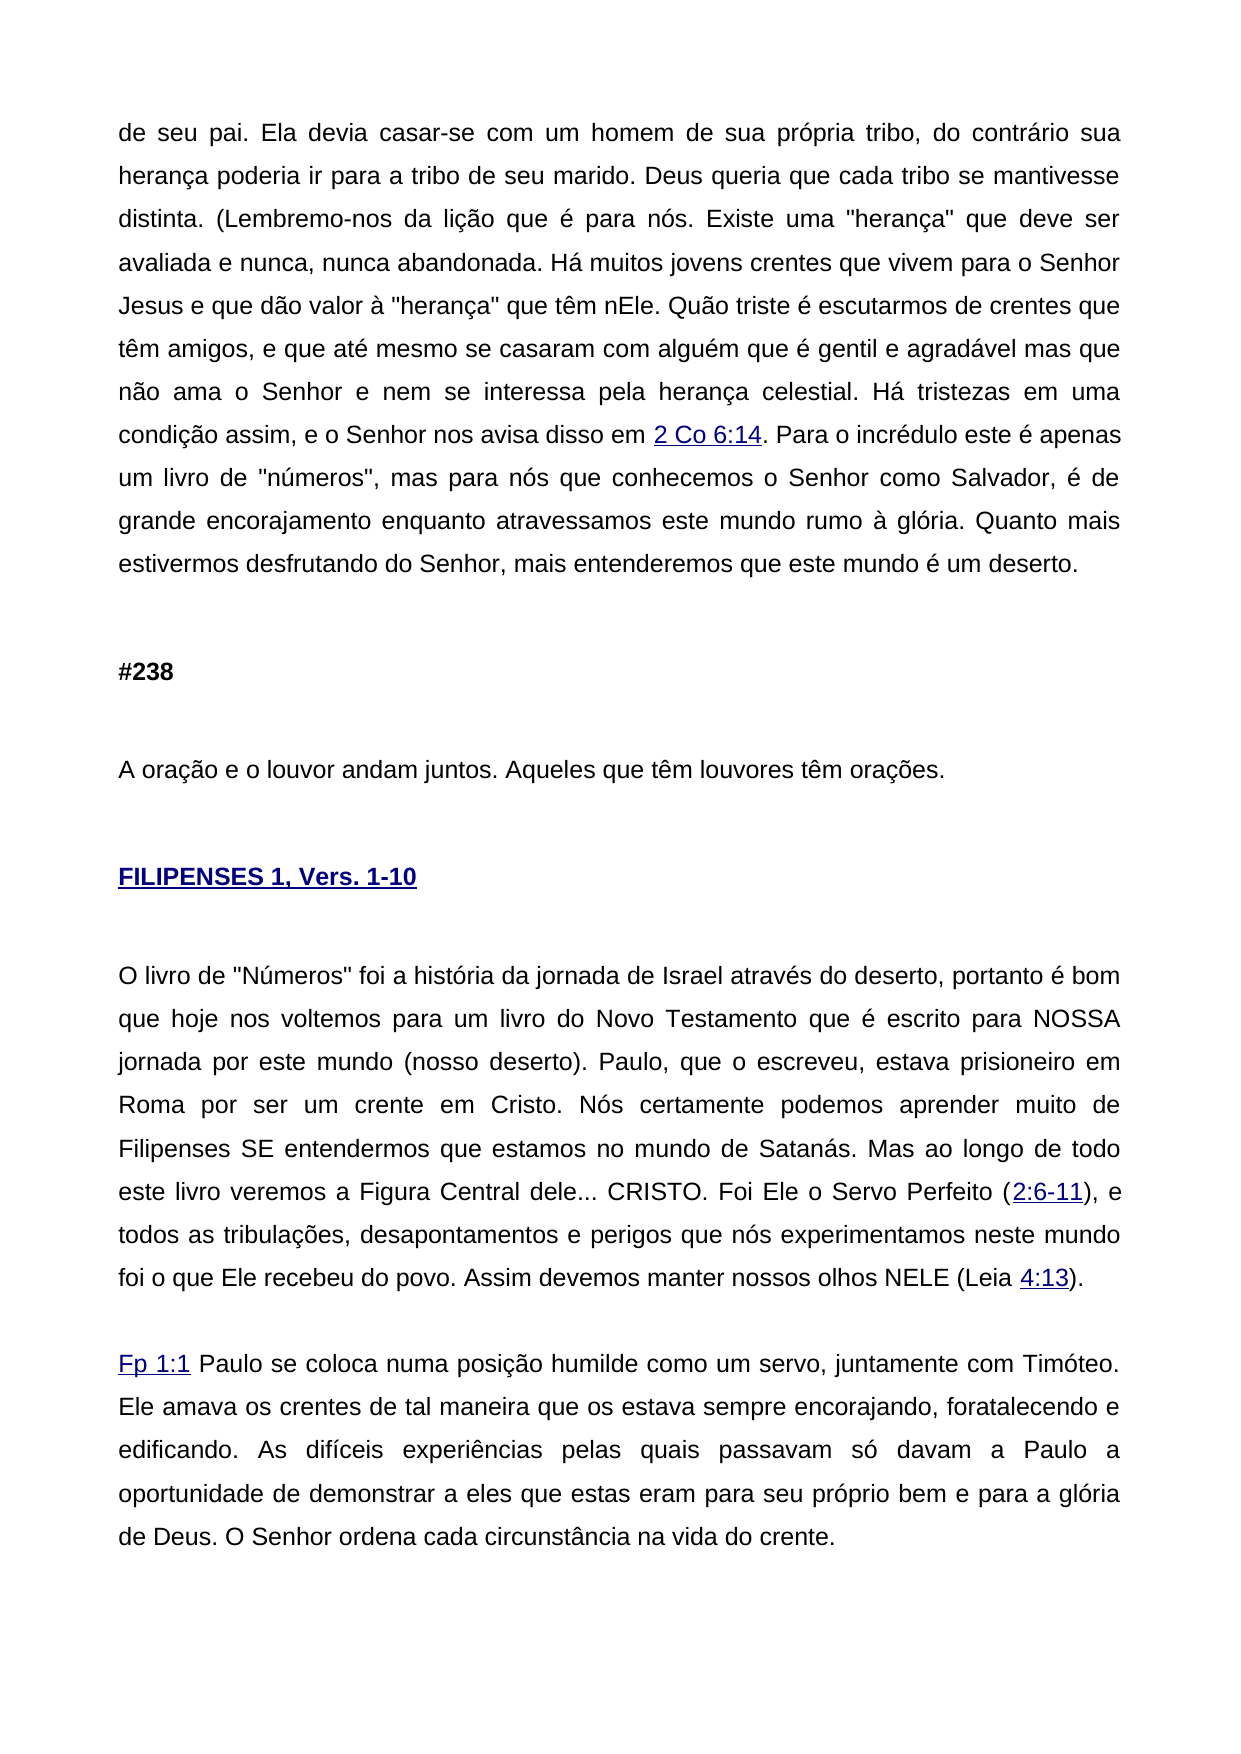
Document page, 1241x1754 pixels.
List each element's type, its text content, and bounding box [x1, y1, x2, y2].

text Fp 1:1 Paulo se coloca numa posição humilde como um servo, juntamente com Timóteo. Ele amava os crentes de tal maneira que os estava sempre encorajando, foratalecendo e edificando. As difíceis experiências pelas quais passavam só davam a Paulo a oportunidade de demonstrar a eles que estas eram para seu próprio bem e para a glória de Deus. O Senhor ordena cada circunstância na vida do crente. [118, 1349, 1122, 1550]
text de seu pai. Ela devia casar-se com um homem de sua própria tribo, do contrário sua herança poderia ir para a tribo de seu marido. Deus queria que cada tribo se mantivesse distinta. (Lembremo-nos da lição que é para nós. Existe uma "herança" que deve ser avaliada e nunca, nunca abandonada. Há muitos jovens crentes que vivem para o Senhor Jesus e que dão valor à "herança" que têm nEle. Quão triste é escutarmos de crentes que têm amigos, e que até mesmo se casaram com alguém que é gentil e agradável mas que não ama o Senhor e nem se interessa pela herança celestial. Há tristezas em uma condição assim, e o Senhor nos avisa disso em 2 Co 6:14. Para o incrédulo este é apenas um livro de "números", mas para nós que conhecemos o Senhor como Salvador, é de grande encorajamento enquanto atravessamos este mundo rumo à glória. Quanto mais estivermos desfrutando do Senhor, mais entenderemos que este mundo é um deserto. [118, 118, 1122, 578]
text A oração e o louvor andam juntos. Aqueles que têm louvores têm orações. [118, 755, 1122, 784]
subtitle FILIPENSES 1, Vers. 1-10 [118, 862, 1122, 891]
subtitle #238 [118, 656, 1122, 685]
text O livro de "Números" foi a história da jornada de Israel através do deserto, portanto é bom que hoje nos voltemos para um livro do Novo Testamento que é escrito para NOSSA jornada por este mundo (nosso deserto). Paulo, que o escreveu, estava prisioneiro em Roma por ser um crente em Cristo. Nós certamente podemos aprender muito de Filipenses SE entendermos que estamos no mundo de Satanás. Mas ao longo de todo este livro veremos a Figura Central dele... CRISTO. Foi Ele o Servo Perfeito (2:6-11), e todos as tribulações, desapontamentos e perigos que nós experimentamos neste mundo foi o que Ele recebeu do povo. Assim devemos manter nossos olhos NELE (Leia 4:13). [118, 961, 1122, 1292]
